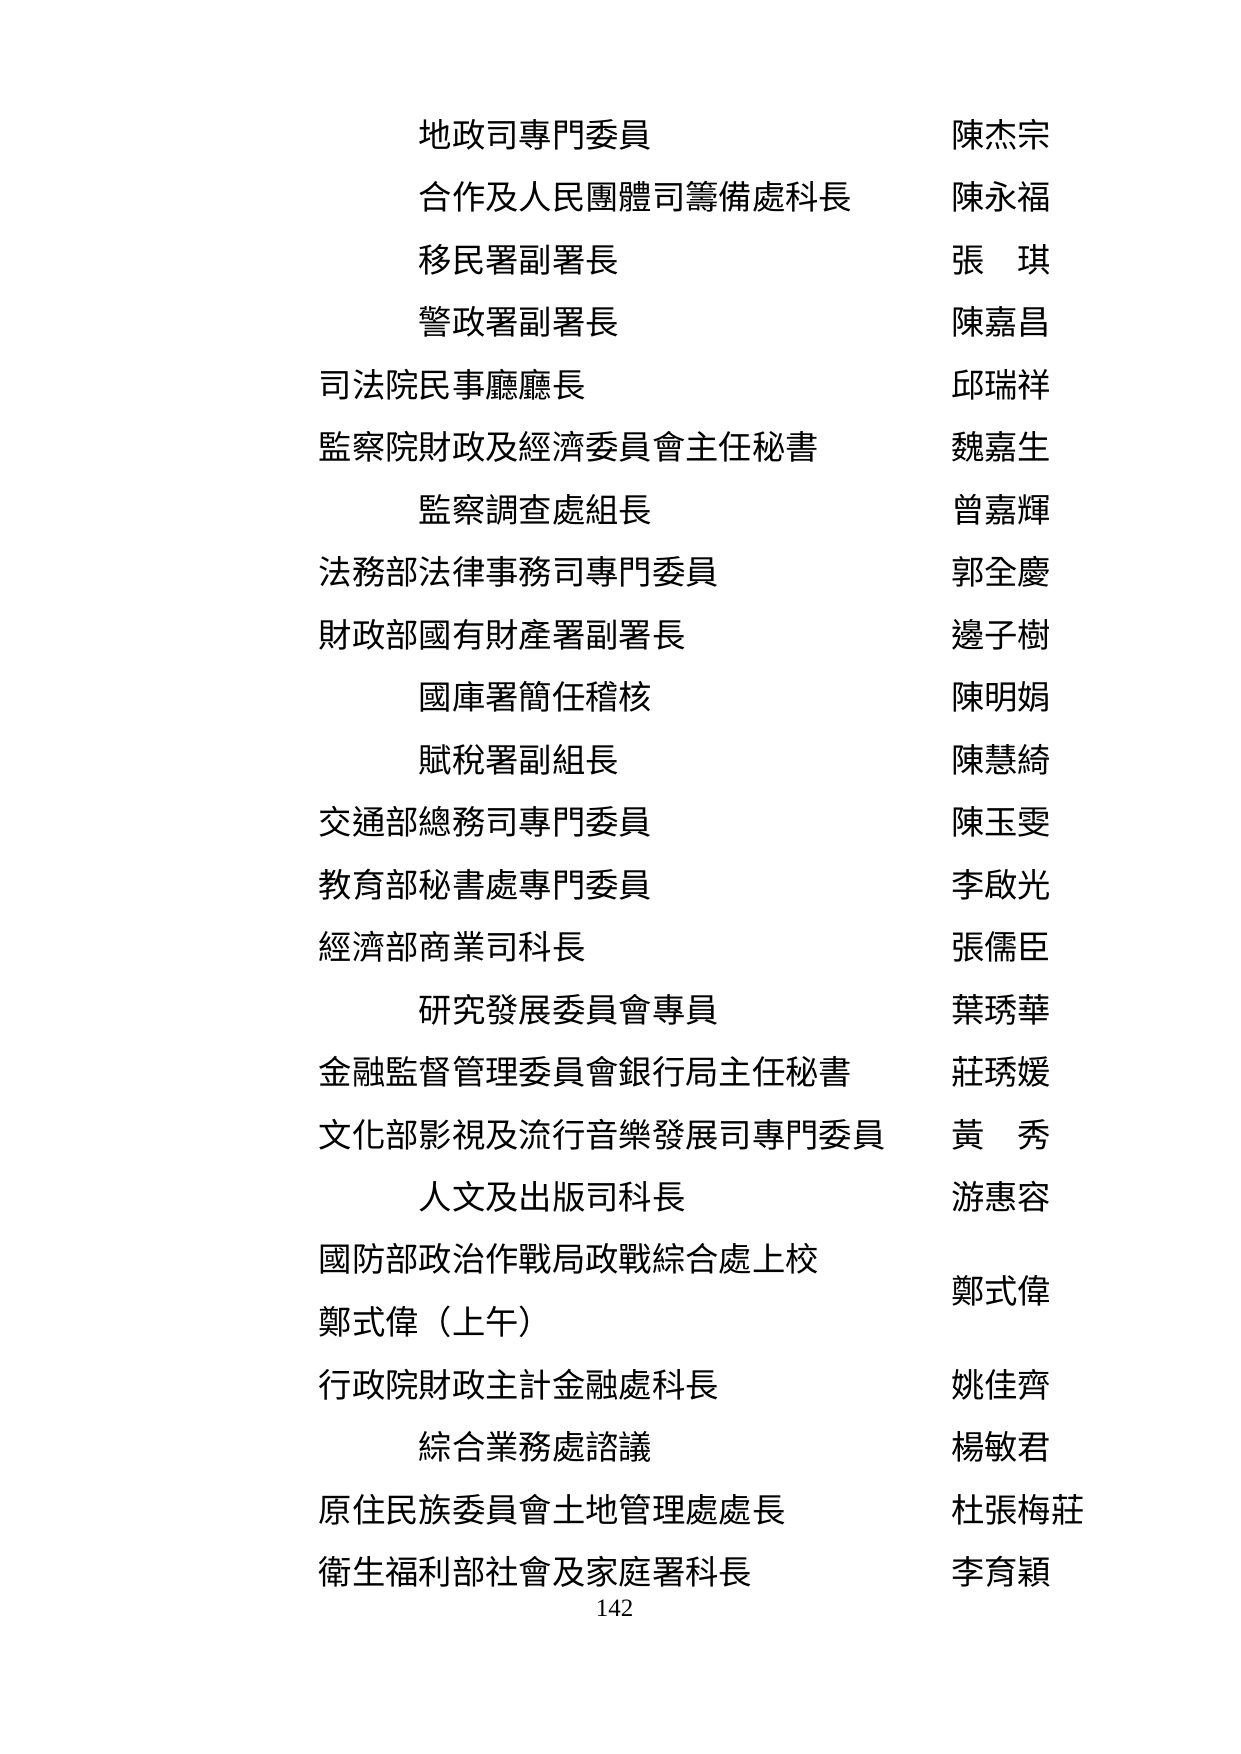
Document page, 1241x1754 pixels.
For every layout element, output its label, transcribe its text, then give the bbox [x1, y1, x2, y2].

table_cell [121, 1153, 307, 1216]
table_cell [121, 153, 307, 216]
table_cell 金融監督管理委員會銀行局主任秘書 [308, 1028, 936, 1091]
table_cell 行政院財政主計金融處科長 [308, 1341, 936, 1403]
table_cell [121, 841, 307, 903]
table_cell 合作及人民團體司籌備處科長 [308, 153, 936, 216]
table_cell [121, 778, 307, 841]
table_cell 陳杰宗 [936, 91, 1107, 153]
table_cell 警政署副署長 [308, 278, 936, 341]
table_cell 莊琇媛 [936, 1028, 1107, 1091]
table_cell [121, 1528, 307, 1591]
table_cell 研究發展委員會專員 [308, 966, 936, 1028]
table_cell 財政部國有財產署副署長 [308, 591, 936, 653]
table_cell [121, 1216, 307, 1341]
table_cell [121, 966, 307, 1028]
table_cell 李育穎 [936, 1528, 1107, 1591]
table_cell 曾嘉輝 [936, 466, 1107, 528]
table_cell 綜合業務處諮議 [308, 1403, 936, 1466]
table_cell [121, 1091, 307, 1153]
table_cell 國庫署簡任稽核 [308, 653, 936, 716]
table_cell 衛生福利部社會及家庭署科長 [308, 1528, 936, 1591]
table_cell 文化部影視及流行音樂發展司專門委員 [308, 1091, 936, 1153]
table_cell [121, 1466, 307, 1528]
table_cell 姚佳齊 [936, 1341, 1107, 1403]
table_cell 魏嘉生 [936, 403, 1107, 466]
table_cell 游惠容 [936, 1153, 1107, 1216]
table_cell 經濟部商業司科長 [308, 903, 936, 966]
table_cell [121, 403, 307, 466]
table_cell 教育部秘書處專門委員 [308, 841, 936, 903]
table_cell [121, 591, 307, 653]
table_cell 人文及出版司科長 [308, 1153, 936, 1216]
table_cell 葉琇華 [936, 966, 1107, 1028]
table_cell [121, 341, 307, 403]
table_cell 楊敏君 [936, 1403, 1107, 1466]
table_cell 原住民族委員會土地管理處處長 [308, 1466, 936, 1528]
table_cell 黃 秀 [936, 1091, 1107, 1153]
table_cell 李啟光 [936, 841, 1107, 903]
table_cell 陳玉雯 [936, 778, 1107, 841]
table_cell 陳嘉昌 [936, 278, 1107, 341]
table_cell 杜張梅莊 [936, 1466, 1107, 1528]
table_cell 陳慧綺 [936, 716, 1107, 778]
table_cell 司法院民事廳廳長 [308, 341, 936, 403]
table_cell [121, 1403, 307, 1466]
table_cell [121, 91, 307, 153]
table_cell [121, 278, 307, 341]
table_cell 法務部法律事務司專門委員 [308, 528, 936, 591]
table_cell 地政司專門委員 [308, 91, 936, 153]
table_cell [121, 653, 307, 716]
table_cell [121, 903, 307, 966]
table_cell 移民署副署長 [308, 216, 936, 278]
table_cell 陳永福 [936, 153, 1107, 216]
table_cell 賦稅署副組長 [308, 716, 936, 778]
table_cell 邊子樹 [936, 591, 1107, 653]
table_cell [121, 1028, 307, 1091]
table_cell 鄭式偉 [936, 1216, 1107, 1341]
table_cell [121, 466, 307, 528]
table_cell 郭全慶 [936, 528, 1107, 591]
table_cell 監察院財政及經濟委員會主任秘書 [308, 403, 936, 466]
table_cell [121, 528, 307, 591]
table_cell 邱瑞祥 [936, 341, 1107, 403]
table_cell 監察調查處組長 [308, 466, 936, 528]
table_cell 陳明娟 [936, 653, 1107, 716]
table_cell 交通部總務司專門委員 [308, 778, 936, 841]
table_cell [121, 716, 307, 778]
table_cell 張儒臣 [936, 903, 1107, 966]
table_cell [121, 216, 307, 278]
table_cell 國防部政治作戰局政戰綜合處上校 鄭式偉（上午） [308, 1216, 936, 1341]
table_cell 張 琪 [936, 216, 1107, 278]
table_cell [121, 1341, 307, 1403]
